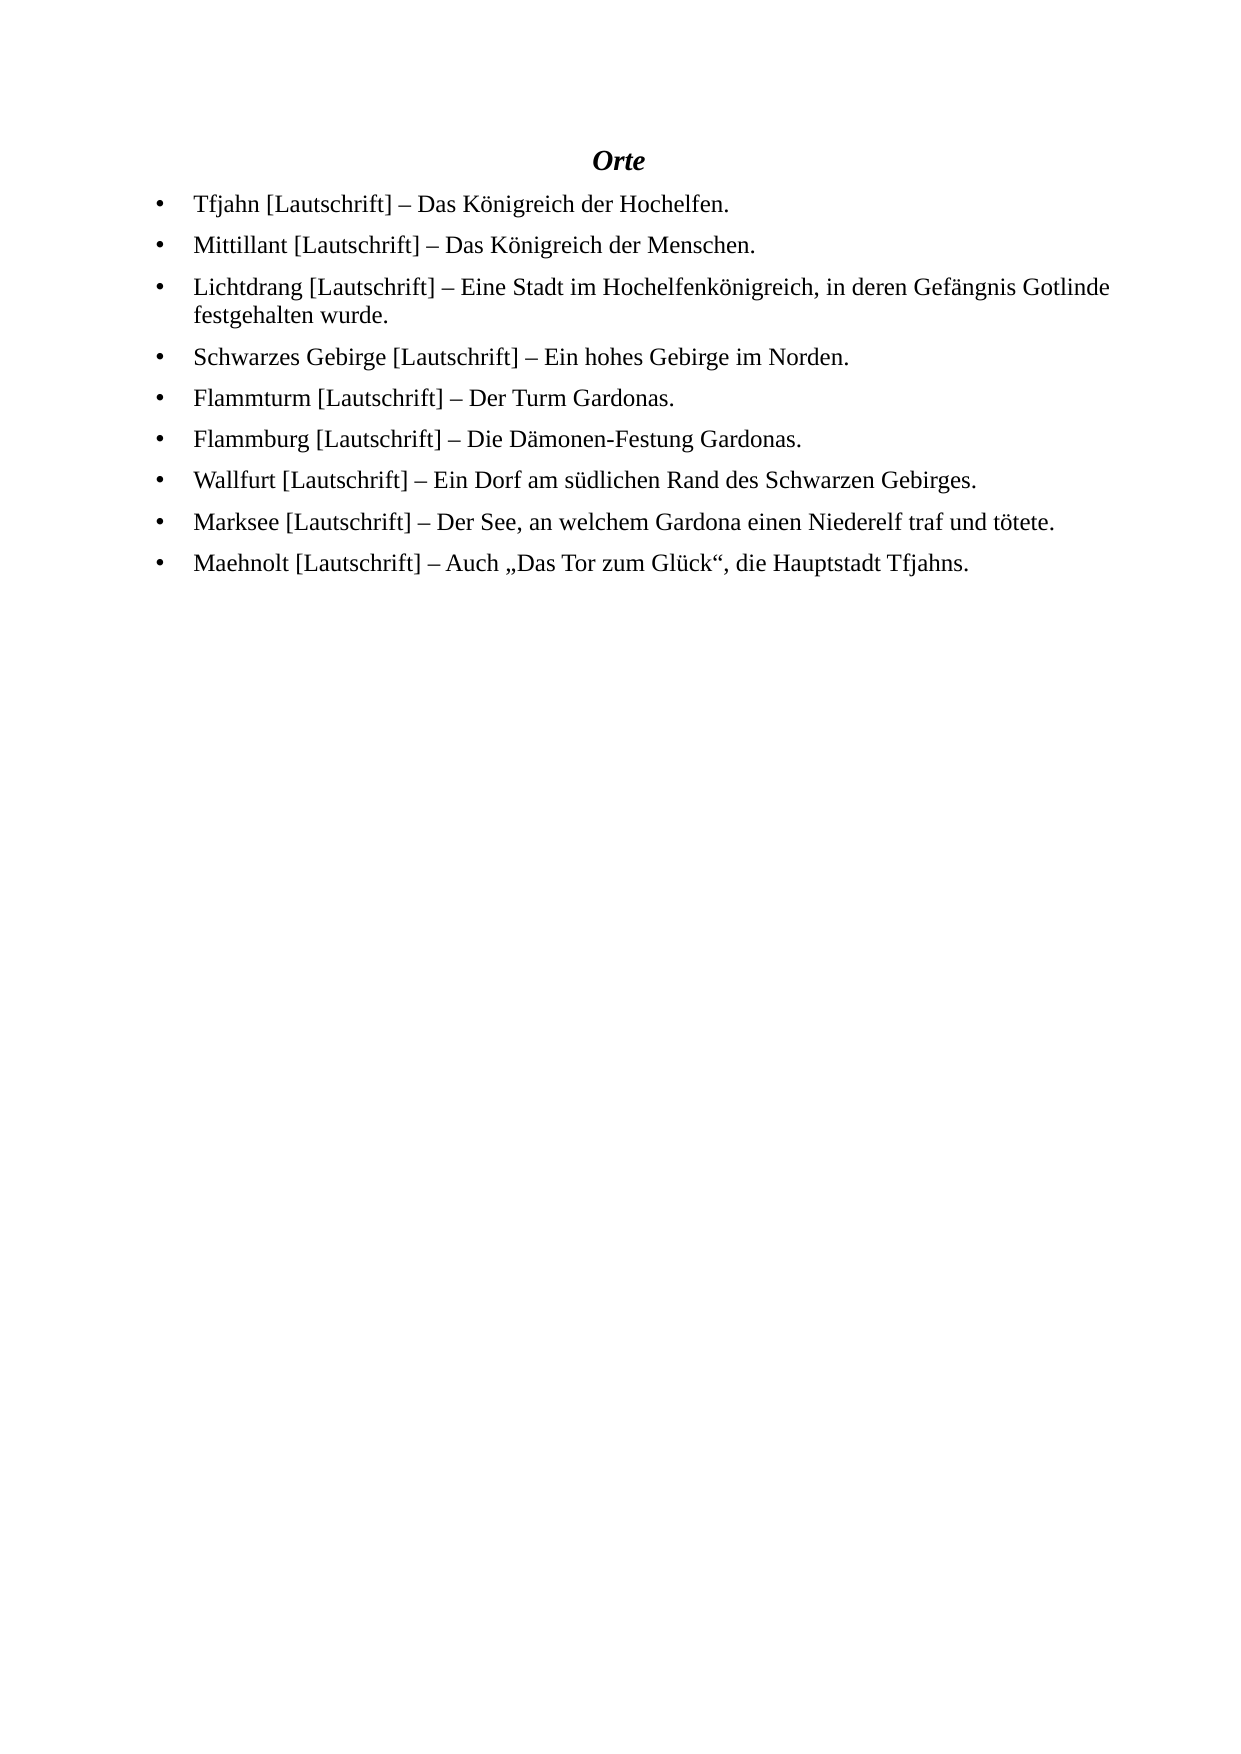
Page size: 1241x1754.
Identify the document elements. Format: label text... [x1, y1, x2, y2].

list Tfjahn [Lautschrift] – Das Königreich der Hochelfen. [156, 189, 1122, 218]
list Flammturm [Lautschrift] – Der Turm Gardonas. [156, 383, 1122, 412]
list Schwarzes Gebirge [Lautschrift] – Ein hohes Gebirge im Norden. [156, 342, 1122, 370]
subtitle Orte [118, 143, 1122, 177]
list Flammburg [Lautschrift] – Die Dämonen-Festung Gardonas. [156, 424, 1122, 453]
list Lichtdrang [Lautschrift] – Eine Stadt im Hochelfenkönigreich, in deren Gefängnis Gotlinde festgehalten wurde. [156, 272, 1122, 329]
list Mittillant [Lautschrift] – Das Königreich der Menschen. [156, 230, 1122, 259]
list Maehnolt [Lautschrift] – Auch „Das Tor zum Glück“, die Hauptstadt Tfjahns. [156, 548, 1122, 577]
list Wallfurt [Lautschrift] – Ein Dorf am südlichen Rand des Schwarzen Gebirges. [156, 465, 1122, 494]
list Marksee [Lautschrift] – Der See, an welchem Gardona einen Niederelf traf und tötete. [156, 507, 1122, 535]
